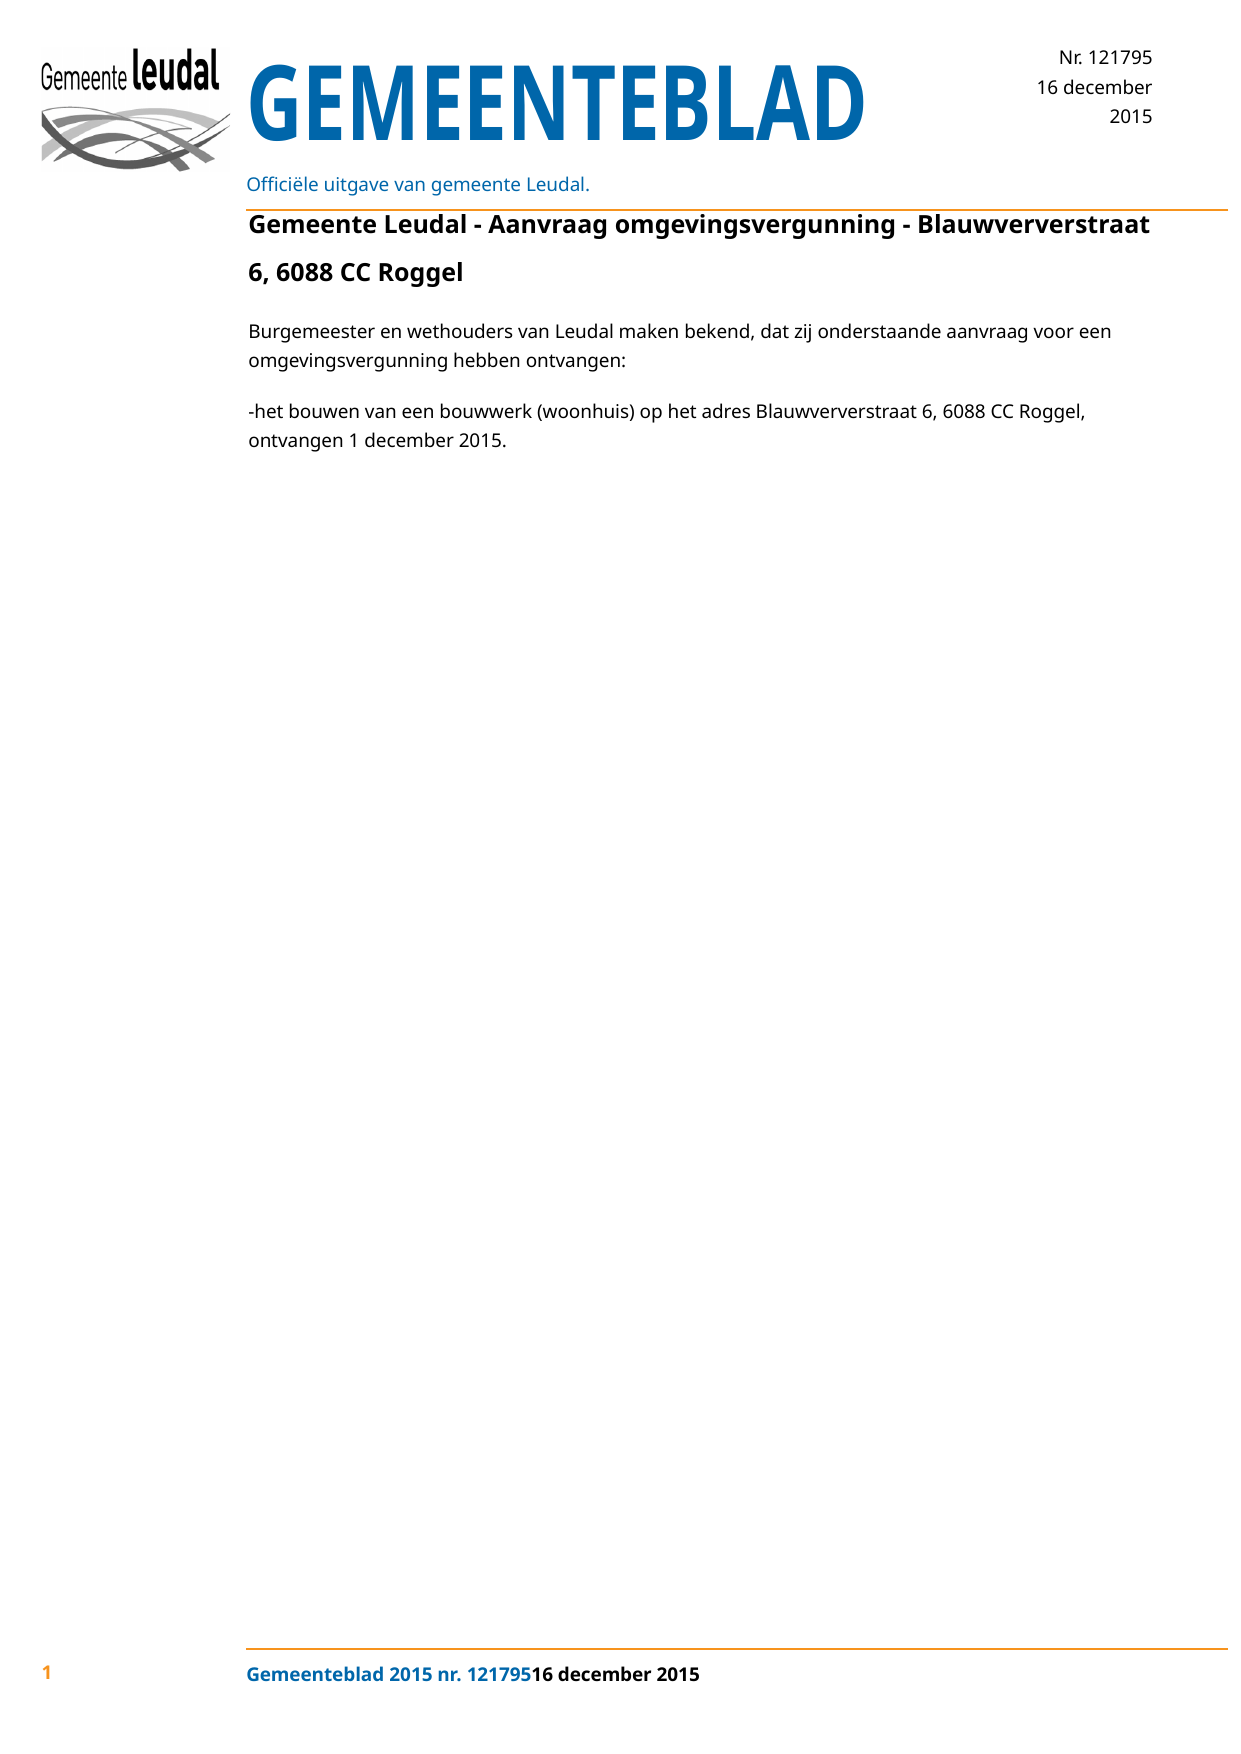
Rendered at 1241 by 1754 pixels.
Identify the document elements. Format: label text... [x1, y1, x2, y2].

text Gemeente Leudal - Aanvraag omgevingsvergunning - Blauwververstraat 6, 6088 CC Roggel [248, 211, 1152, 288]
text -het bouwen van een bouwwerk (woonhuis) op het adres Blauwververstraat 6, 6088 CC Roggel, ontvangen 1 december 2015. [248, 398, 1152, 453]
text Burgemeester en wethouders van Leudal maken bekend, dat zij onderstaande aanvraag voor een omgevingsvergunning hebben ontvangen: [248, 318, 1152, 373]
picture [41, 47, 231, 172]
